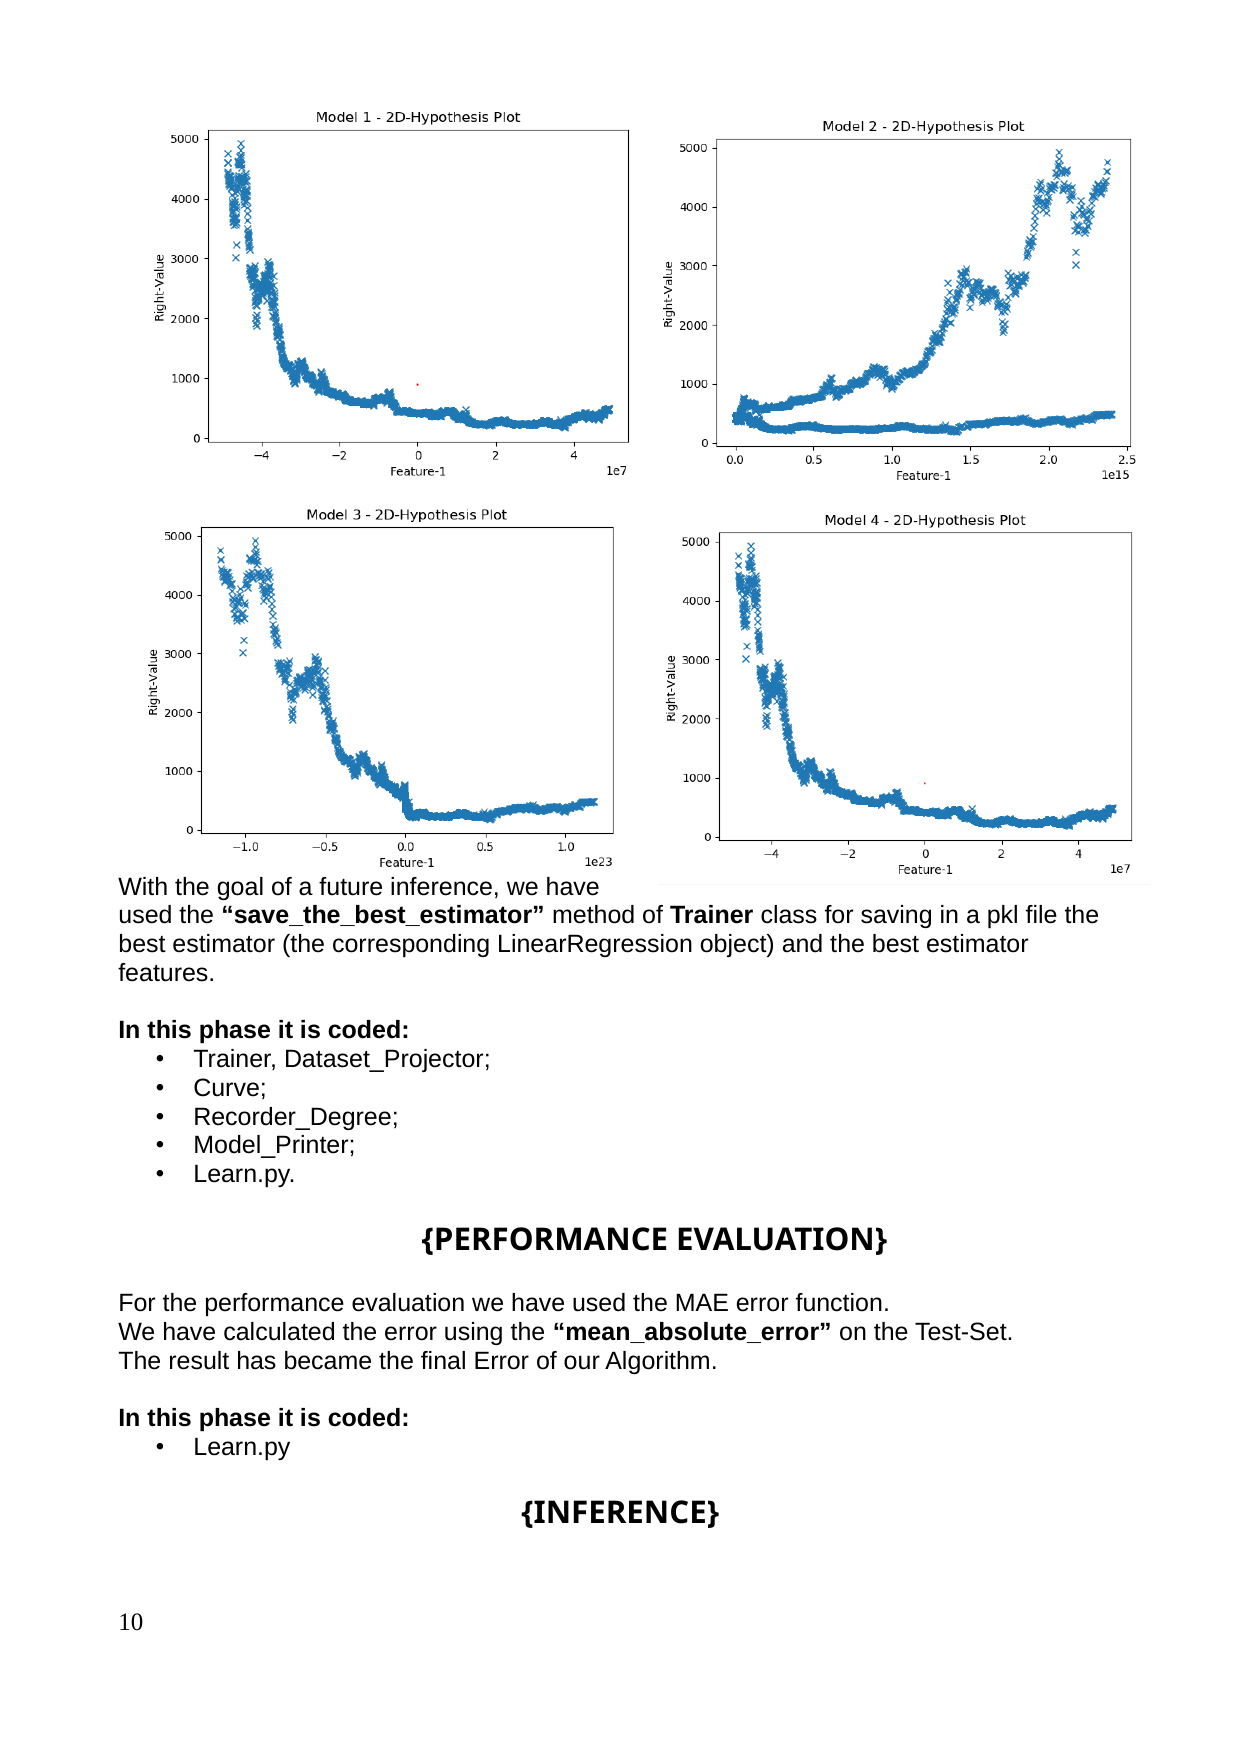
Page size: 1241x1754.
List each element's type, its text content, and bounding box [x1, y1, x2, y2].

text In this phase it is coded: [118, 1015, 1122, 1044]
list Recorder_Degree; [156, 1102, 1122, 1131]
list {PERFORMANCE EVALUATION} [156, 1217, 1122, 1259]
text The result has became the final Error of our Algorithm. [118, 1346, 1122, 1374]
list Learn.py [156, 1432, 1122, 1461]
text {INFERENCE} [118, 1490, 1122, 1532]
list Curve; [156, 1073, 1122, 1102]
text In this phase it is coded: [118, 1403, 1122, 1432]
picture [147, 103, 642, 481]
list Learn.py. [156, 1159, 1122, 1188]
picture [656, 109, 1145, 486]
picture [658, 503, 1151, 885]
list Model_Printer; [156, 1131, 1122, 1159]
text For the performance evaluation we have used the MAE error function. [118, 1288, 1122, 1317]
list Trainer, Dataset_Projector; [156, 1044, 1122, 1073]
picture [141, 500, 638, 872]
text We have calculated the error using the “mean_absolute_error” on the Test-Set. [118, 1317, 1122, 1346]
text With the goal of a future inference, we have used the “save_the_best_estimator” method of Trainer class for saving in a pkl file the best estimator (the corresponding LinearRegression object) and the best estimator features. [118, 885, 1122, 986]
